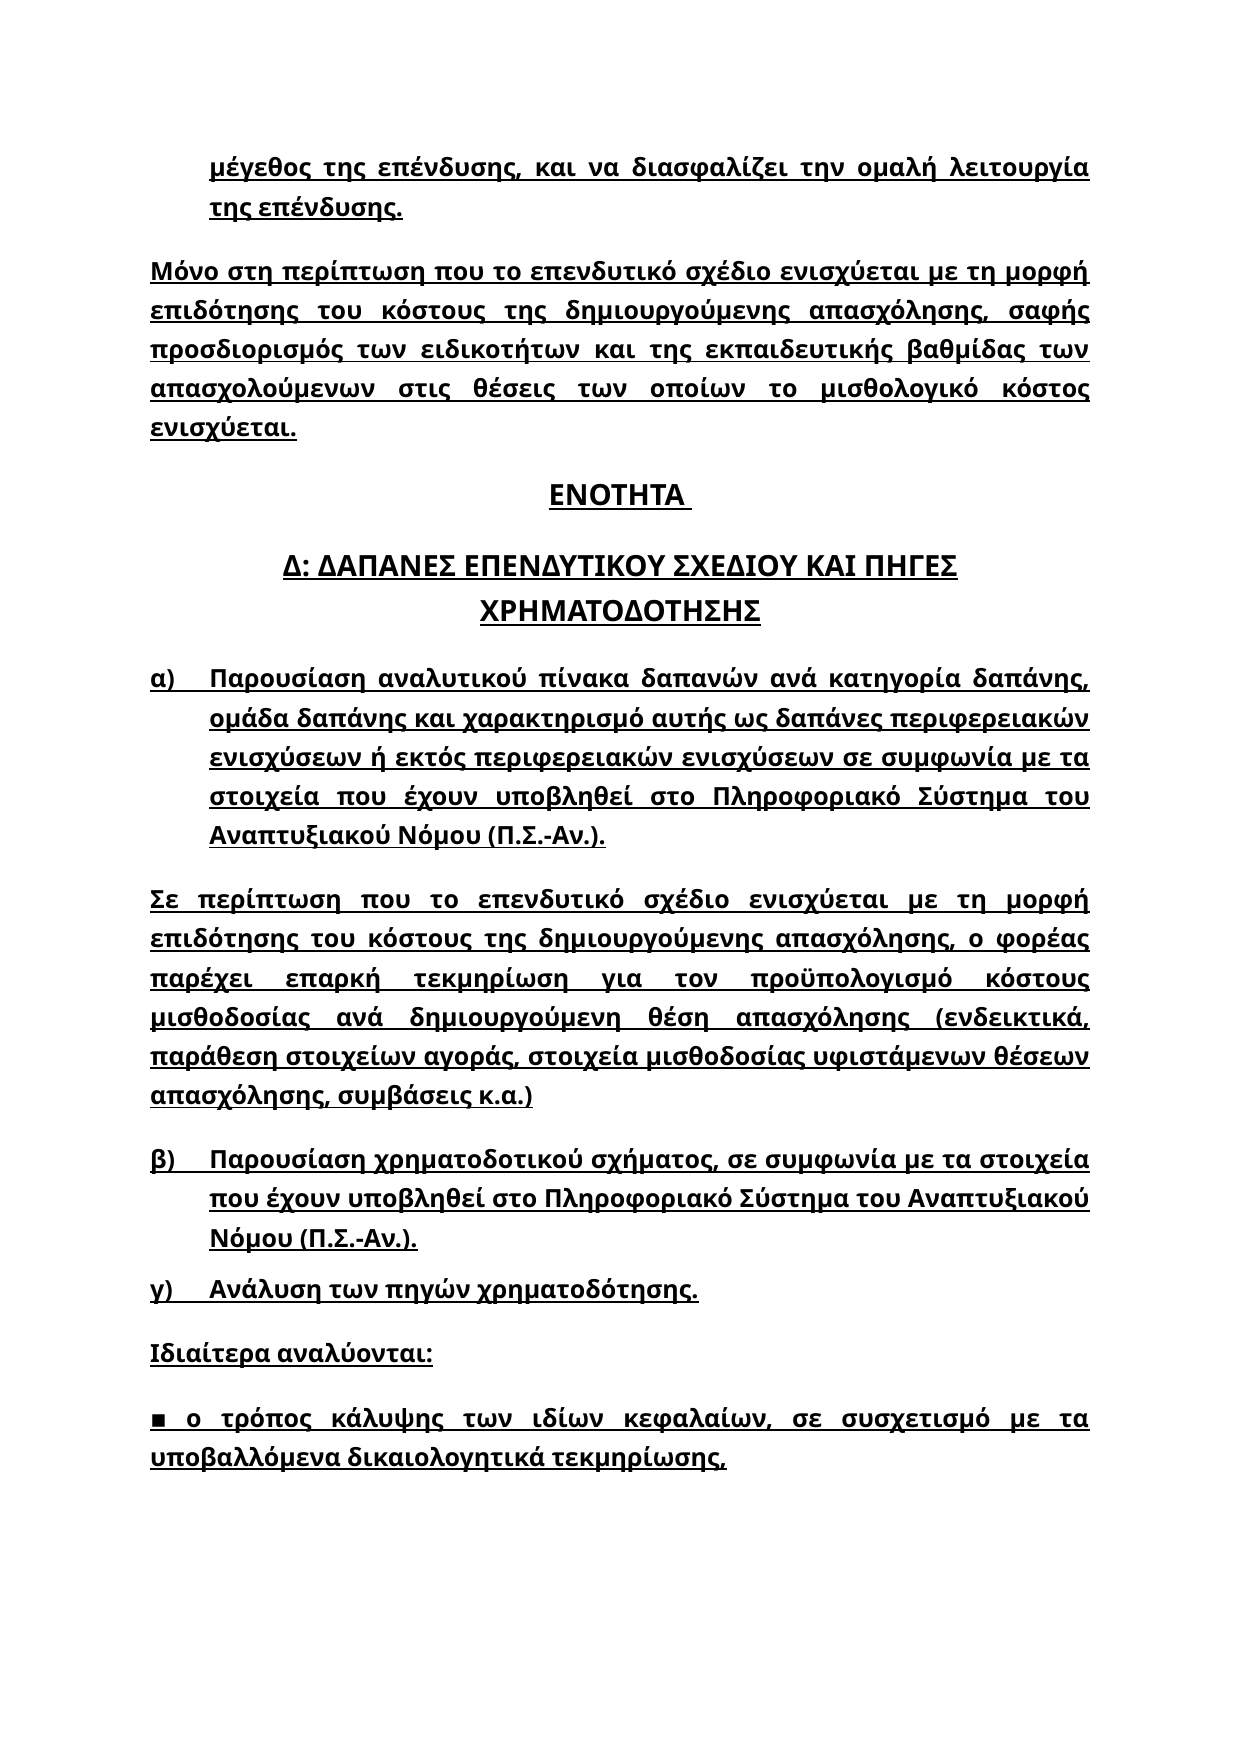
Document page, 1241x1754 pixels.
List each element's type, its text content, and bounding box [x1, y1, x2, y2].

text παρέχει επαρκή τεκμηρίωση για τον προϋπολογισμό κόστους [150, 952, 1090, 989]
text μισθοδοσίας ανά δημιουργούμενη θέση απασχόλησης (ενδεικτικά, [150, 991, 1090, 1028]
text επιδότησης του κόστους της δημιουργούμενης απασχόλησης, σαφής [150, 284, 1090, 321]
text Μόνο στη περίπτωση που το επενδυτικό σχέδιο ενισχύεται με τη μορφή [150, 253, 1090, 282]
text προσδιορισμός των ειδικοτήτων και της εκπαιδευτικής βαθμίδας των [150, 323, 1090, 361]
list β) Παρουσίαση χρηματοδοτικού σχήματος, σε συμφωνία με τα στοιχεία [150, 1142, 1090, 1171]
list που έχουν υποβληθεί στο Πληροφοριακό Σύστημα του Αναπτυξιακού Νόμου (Π.Σ.-Αν.). [150, 1173, 1090, 1254]
subtitle ΕΝΟΤΗΤΑ [150, 474, 1090, 514]
text παράθεση στοιχείων αγοράς, στοιχεία μισθοδοσίας υφιστάμενων θέσεων [150, 1030, 1090, 1067]
text Ιδιαίτερα αναλύονται: [150, 1336, 1090, 1370]
text ▪ ο τρόπος κάλυψης των ιδίων κεφαλαίων, σε συσχετισμό με τα [150, 1400, 1090, 1429]
list ομάδα δαπάνης και χαρακτηρισμό αυτής ως δαπάνες περιφερειακών ενισχύσεων ή εκτός περιφερειακών ενισχύσεων σε συμφωνία με τα στοιχεία που έχουν υποβληθεί στο Πληροφοριακό Σύστημα του Αναπτυξιακού Νόμου (Π.Σ.-Αν.). [150, 692, 1090, 852]
subtitle Δ: ΔΑΠΑΝΕΣ ΕΠΕΝΔΥΤΙΚΟΥ ΣΧΕΔΙΟΥ ΚΑΙ ΠΗΓΕΣ ΧΡΗΜΑΤΟΔΟΤΗΣΗΣ [150, 545, 1090, 630]
list α) Παρουσίαση αναλυτικού πίνακα δαπανών ανά κατηγορία δαπάνης, [150, 661, 1090, 690]
text απασχολούμενων στις θέσεις των οποίων το μισθολογικό κόστος [150, 362, 1090, 400]
text απασχόλησης, συμβάσεις κ.α.) [150, 1069, 1090, 1112]
text Σε περίπτωση που το επενδυτικό σχέδιο ενισχύεται με τη μορφή [150, 882, 1090, 911]
list γ) Ανάλυση των πηγών χρηματοδότησης. [150, 1272, 1090, 1306]
text υποβαλλόμενα δικαιολογητικά τεκμηρίωσης, [150, 1431, 1090, 1473]
list μέγεθος της επένδυσης, και να διασφαλίζει την ομαλή λειτουργία της επένδυσης. [150, 150, 1090, 223]
text επιδότησης του κόστους της δημιουργούμενης απασχόλησης, ο φορέας [150, 913, 1090, 950]
text ενισχύεται. [150, 402, 1090, 444]
